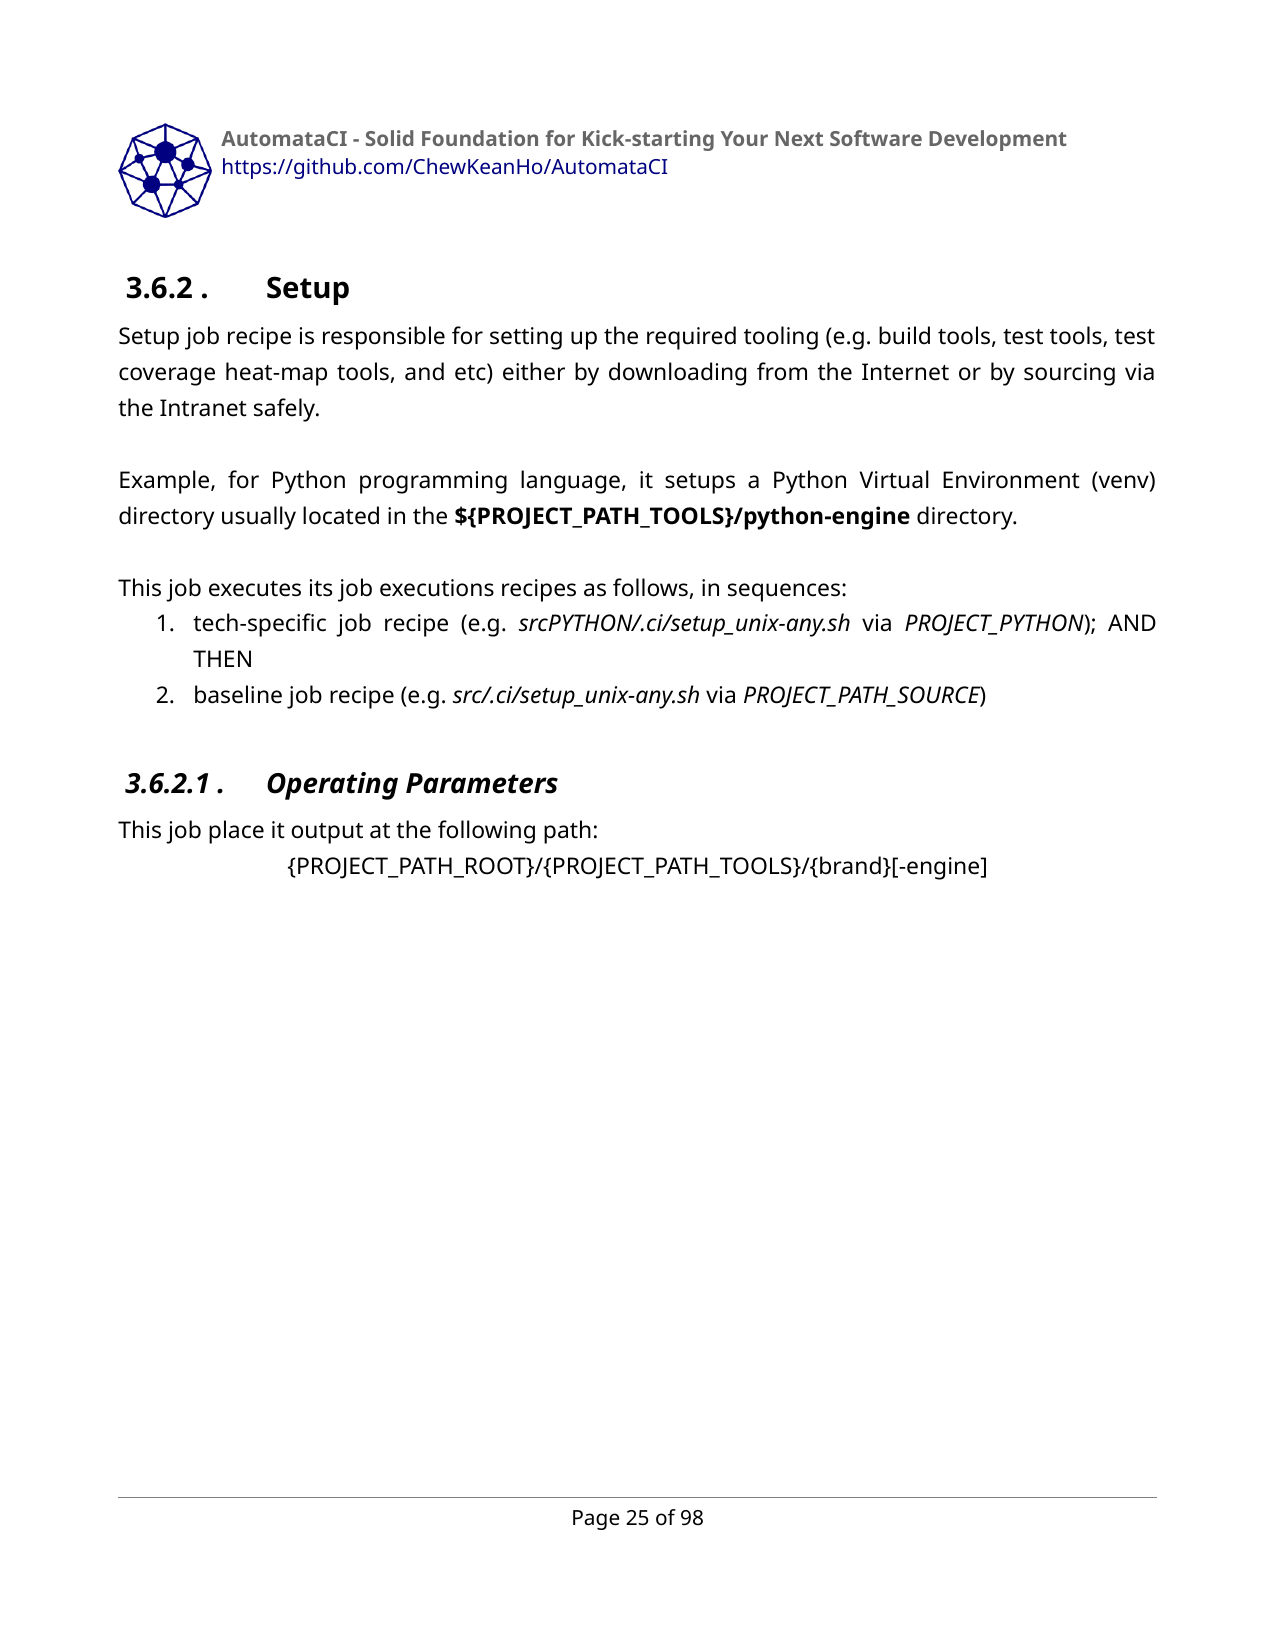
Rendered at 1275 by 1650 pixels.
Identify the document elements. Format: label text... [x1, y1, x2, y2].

list tech-specific job recipe (e.g. srcPYTHON/.ci/setup_unix-any.sh via PROJECT_PYTHON); AND THEN [156, 607, 1157, 674]
text Setup job recipe is responsible for setting up the required tooling (e.g. build tools, test tools, test coverage heat-map tools, and etc) either by downloading from the Internet or by sourcing via the Intranet safely. [118, 320, 1157, 423]
text This job place it output at the following path: [118, 814, 1157, 845]
subtitle Operating Parameters [118, 764, 1157, 801]
text Example, for Python programming language, it setups a Python Virtual Environment (venv) directory usually located in the ${PROJECT_PATH_TOOLS}/python-engine directory. [118, 464, 1157, 531]
subtitle Setup [118, 267, 1157, 307]
list baseline job recipe (e.g. src/.ci/setup_unix-any.sh via PROJECT_PATH_SOURCE) [156, 679, 1157, 711]
picture [118, 123, 212, 218]
text This job executes its job executions recipes as follows, in sequences: [118, 571, 1157, 603]
text {PROJECT_PATH_ROOT}/{PROJECT_PATH_TOOLS}/{brand}[-engine] [118, 850, 1157, 881]
